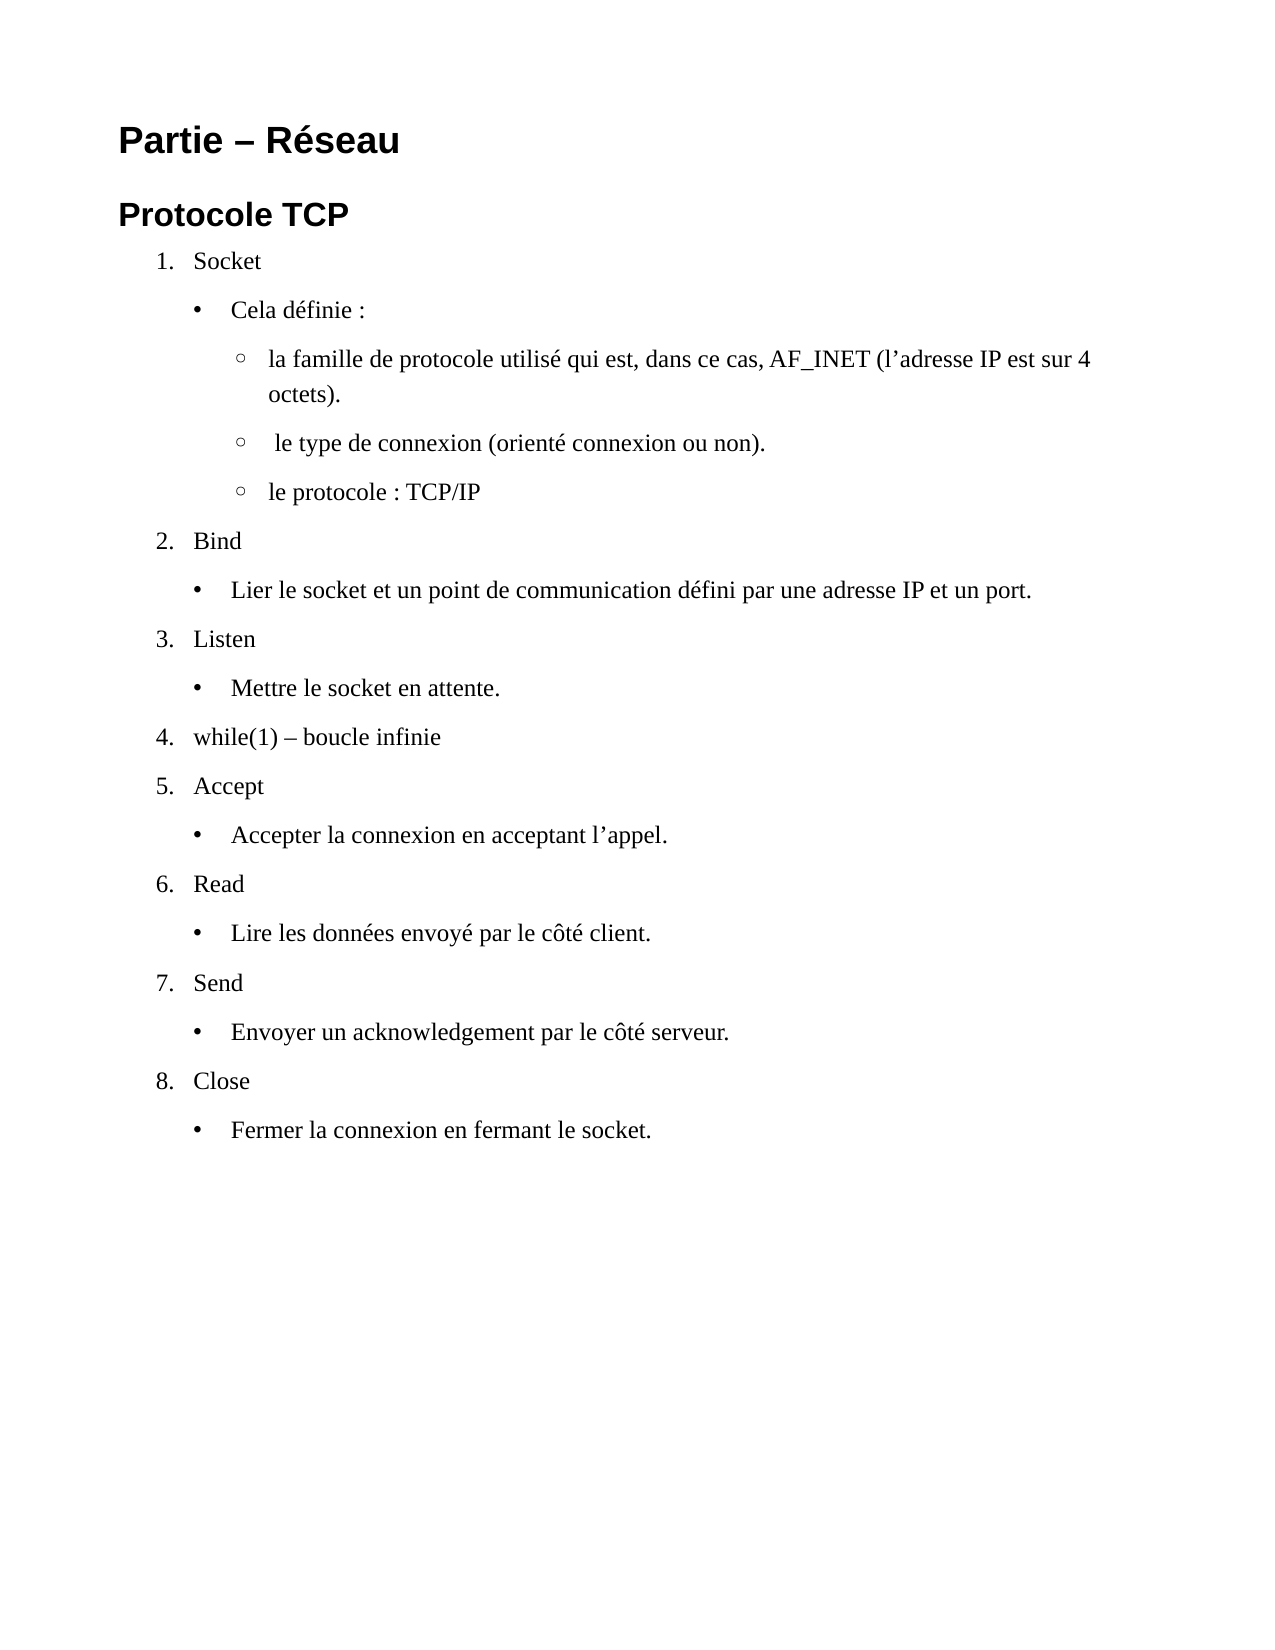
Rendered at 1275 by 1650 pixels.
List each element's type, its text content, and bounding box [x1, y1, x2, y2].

list Listen [156, 624, 1157, 653]
list le type de connexion (orienté connexion ou non). [231, 428, 1157, 457]
list Close [156, 1066, 1157, 1094]
list while(1) – boucle infinie [156, 722, 1157, 751]
list Read [156, 869, 1157, 898]
list Mettre le socket en attente. [193, 673, 1157, 702]
list le protocole : TCP/IP [231, 477, 1157, 506]
subtitle Protocole TCP [118, 195, 1157, 234]
list Accepter la connexion en acceptant l’appel. [193, 820, 1157, 849]
list Socket [156, 246, 1157, 275]
list Accept [156, 771, 1157, 800]
list Fermer la connexion en fermant le socket. [193, 1115, 1157, 1143]
list Lier le socket et un point de communication défini par une adresse IP et un port. [193, 575, 1157, 604]
list Send [156, 968, 1157, 996]
list la famille de protocole utilisé qui est, dans ce cas, AF_INET (l’adresse IP est sur 4 octets). [231, 344, 1157, 408]
list Lire les données envoyé par le côté client. [193, 918, 1157, 947]
list Bind [156, 526, 1157, 555]
subtitle Partie – Réseau [118, 118, 1157, 162]
list Cela définie : [193, 295, 1157, 324]
list Envoyer un acknowledgement par le côté serveur. [193, 1017, 1157, 1045]
